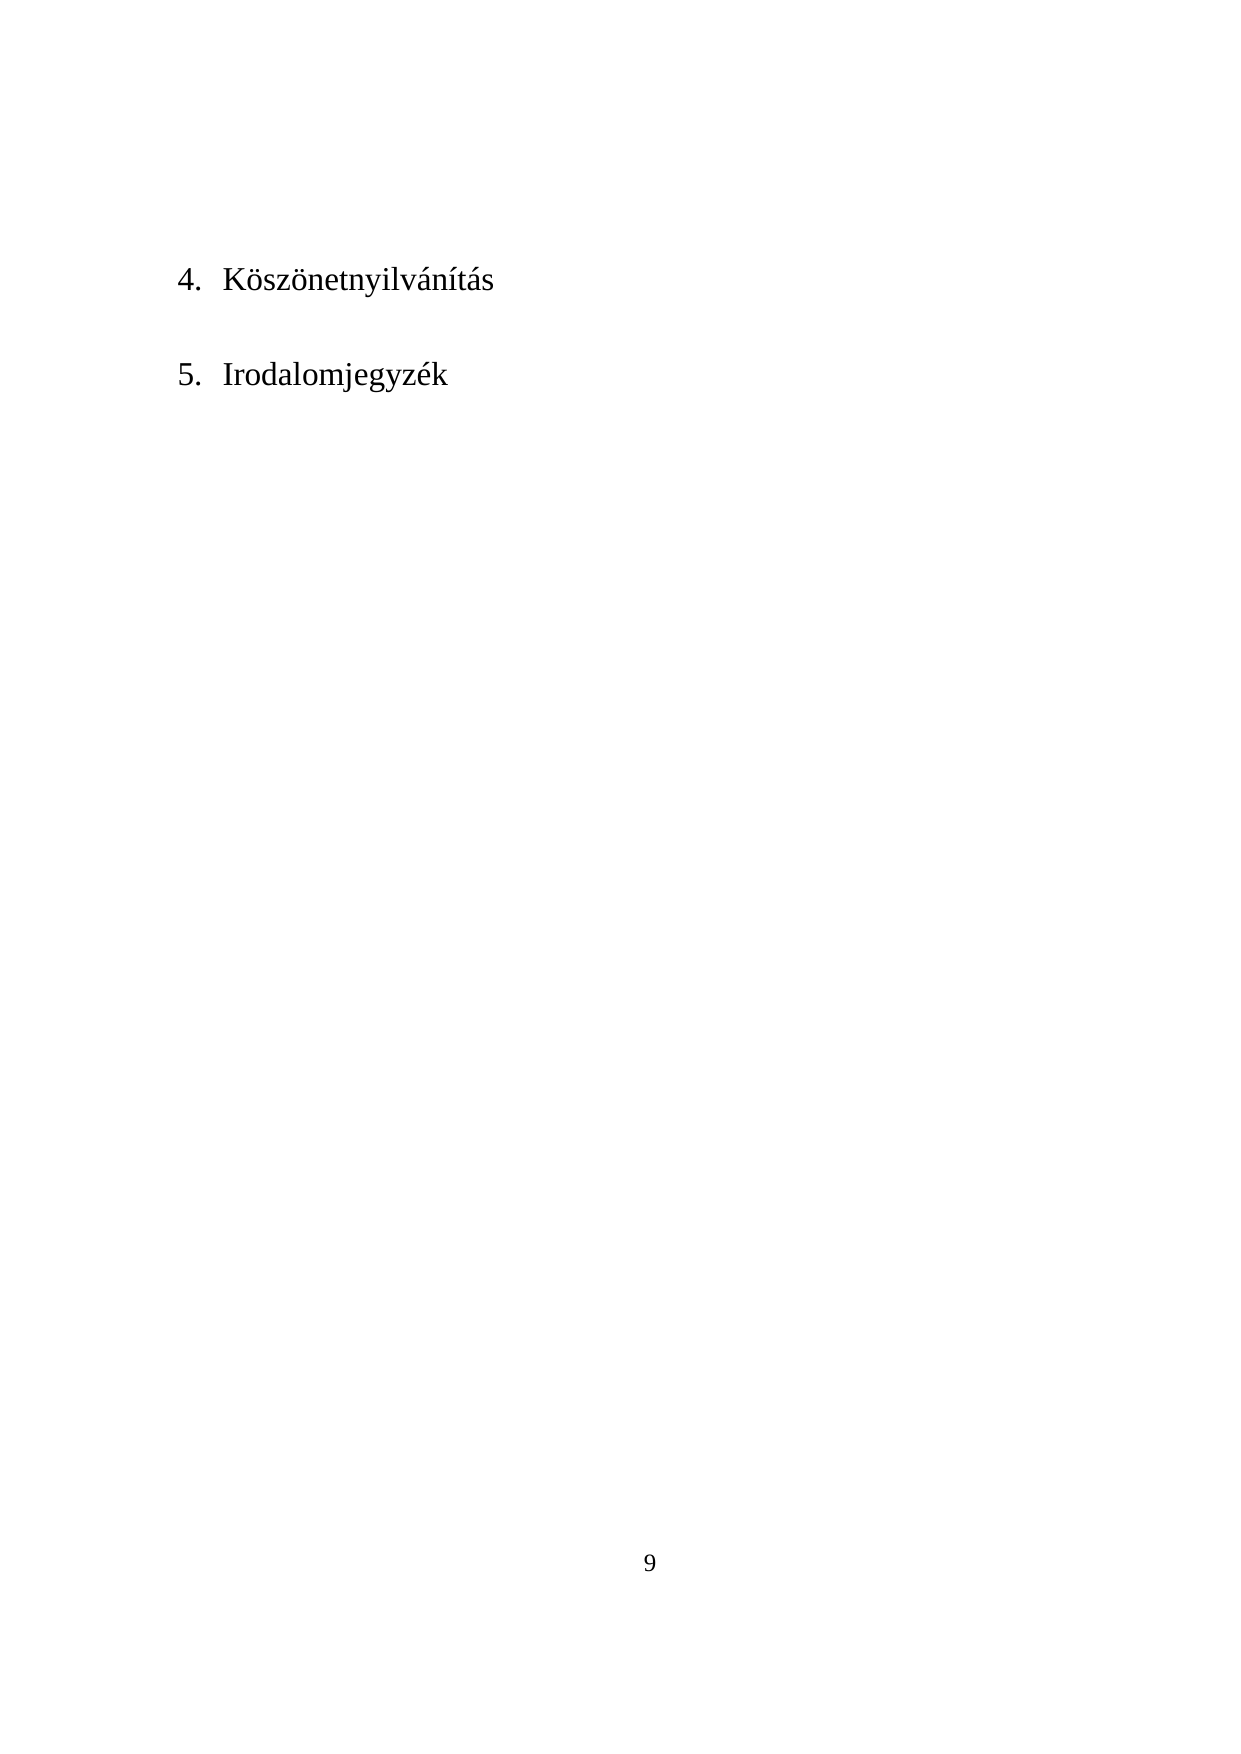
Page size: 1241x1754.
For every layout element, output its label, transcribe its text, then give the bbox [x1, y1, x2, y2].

subtitle Irodalomjegyzék [177, 355, 1122, 393]
subtitle Köszönetnyilvánítás [177, 260, 1122, 298]
